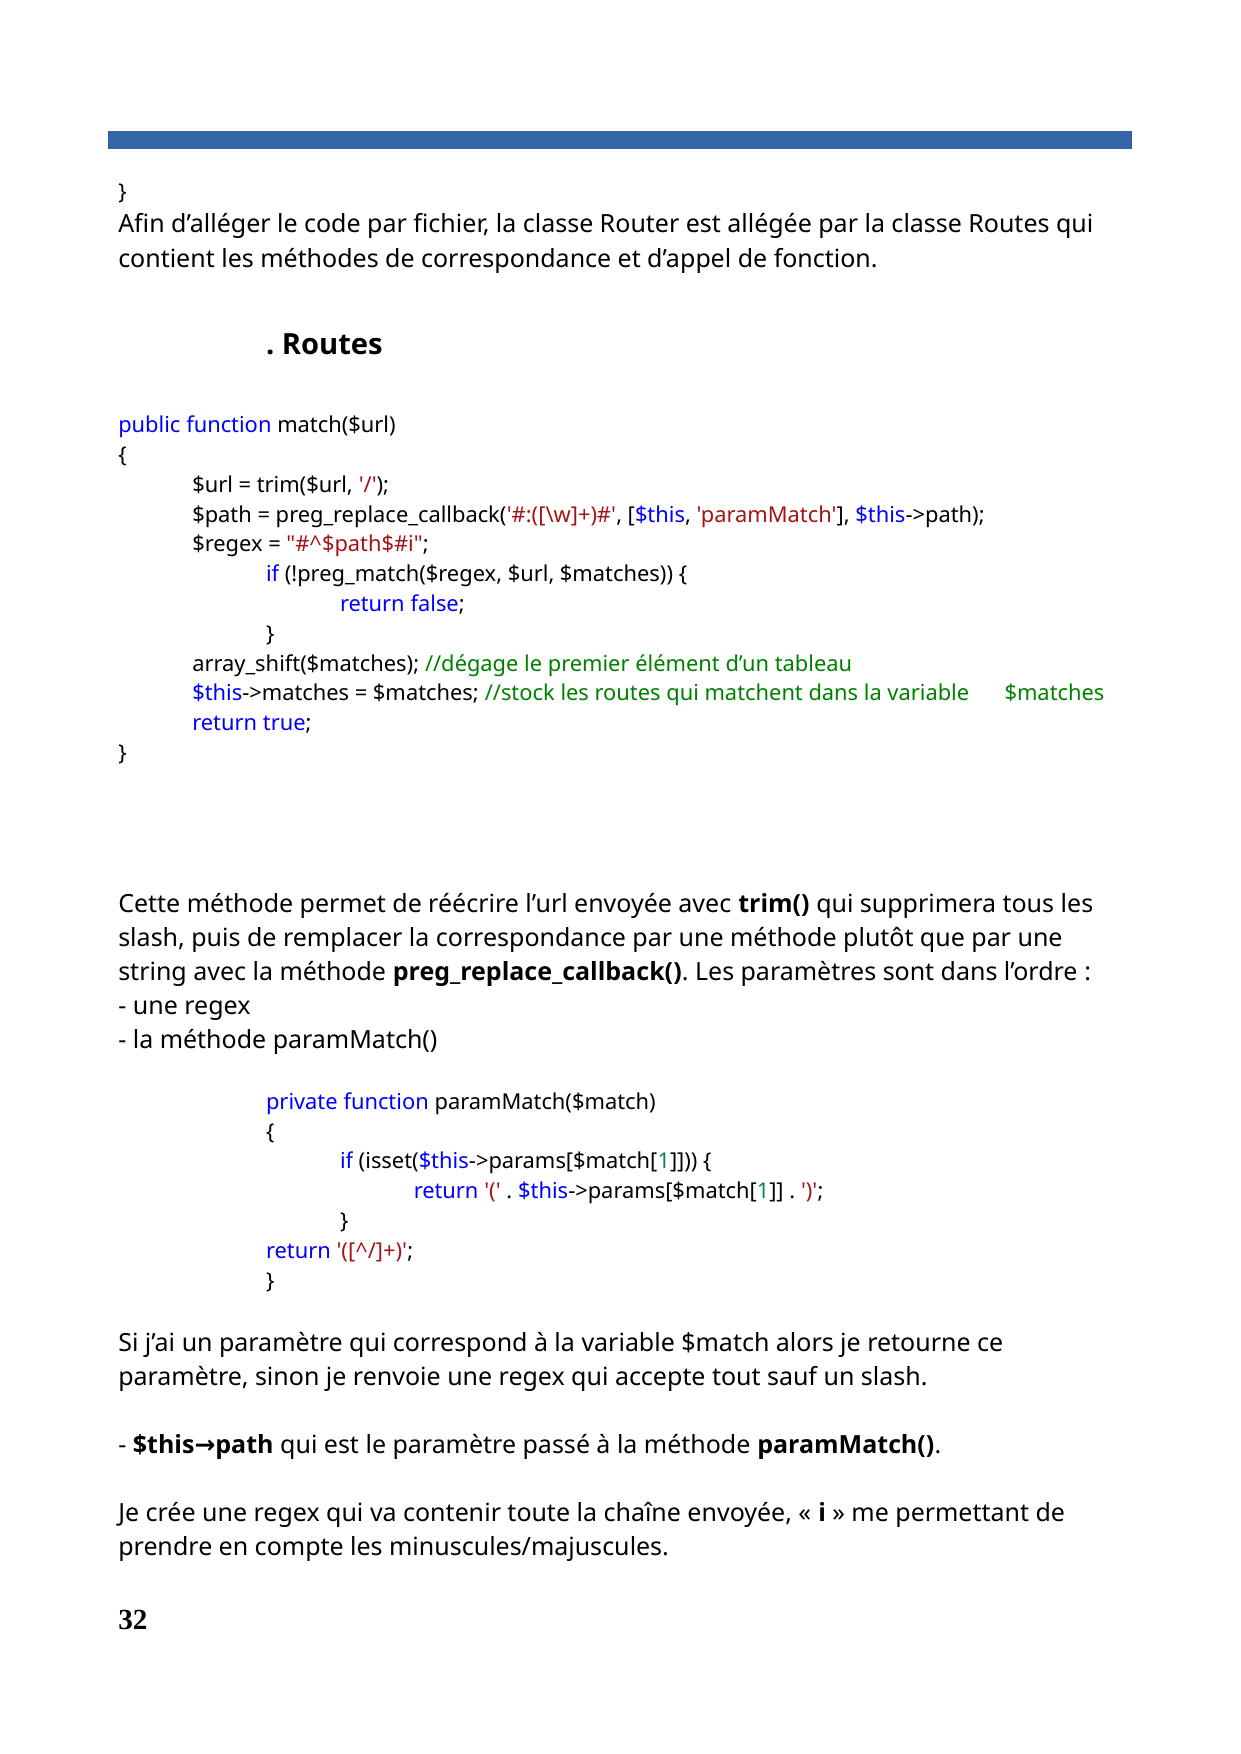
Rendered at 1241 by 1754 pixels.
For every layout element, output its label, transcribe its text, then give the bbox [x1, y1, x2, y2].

text } [118, 1265, 1122, 1294]
text } [118, 176, 1122, 206]
text array_shift($matches); //dégage le premier élément d’un tableau [118, 647, 1122, 677]
text - $this→path qui est le paramètre passé à la méthode paramMatch(). [118, 1426, 1122, 1461]
text - la méthode paramMatch() [118, 1022, 1122, 1056]
text { [118, 1116, 1122, 1146]
text - une regex [118, 988, 1122, 1022]
text } [118, 1205, 1122, 1235]
text return true; [118, 707, 1122, 737]
text $this->matches = $matches; //stock les routes qui matchent dans la variable $matches [118, 677, 1122, 707]
text public function match($url) [118, 409, 1122, 439]
text Cette méthode permet de réécrire l’url envoyée avec trim() qui supprimera tous les slash, puis de remplacer la correspondance par une méthode plutôt que par une string avec la méthode preg_replace_callback(). Les paramètres sont dans l’ordre : [118, 886, 1122, 988]
text private function paramMatch($match) [118, 1086, 1122, 1116]
text if (!preg_match($regex, $url, $matches)) { [118, 558, 1122, 588]
text return '([^/]+)'; [118, 1235, 1122, 1265]
text { [118, 439, 1122, 469]
text } [118, 618, 1122, 647]
text $regex = "#^$path$#i"; [118, 528, 1122, 558]
subtitle . Routes [118, 323, 1122, 363]
text return '(' . $this->params[$match[1]] . ')'; [118, 1175, 1122, 1205]
text Si j’ai un paramètre qui correspond à la variable $match alors je retourne ce paramètre, sinon je renvoie une regex qui accepte tout sauf un slash. [118, 1324, 1122, 1392]
text Je crée une regex qui va contenir toute la chaîne envoyée, « i » me permettant de prendre en compte les minuscules/majuscules. [118, 1494, 1122, 1563]
text return false; [118, 588, 1122, 618]
text } [118, 737, 1122, 767]
text Afin d’alléger le code par fichier, la classe Router est allégée par la classe Routes qui contient les méthodes de correspondance et d’appel de fonction. [118, 206, 1122, 274]
text if (isset($this->params[$match[1]])) { [118, 1146, 1122, 1175]
text $path = preg_replace_callback('#:([\w]+)#', [$this, 'paramMatch'], $this->path); [118, 498, 1122, 528]
text $url = trim($url, '/'); [118, 469, 1122, 498]
